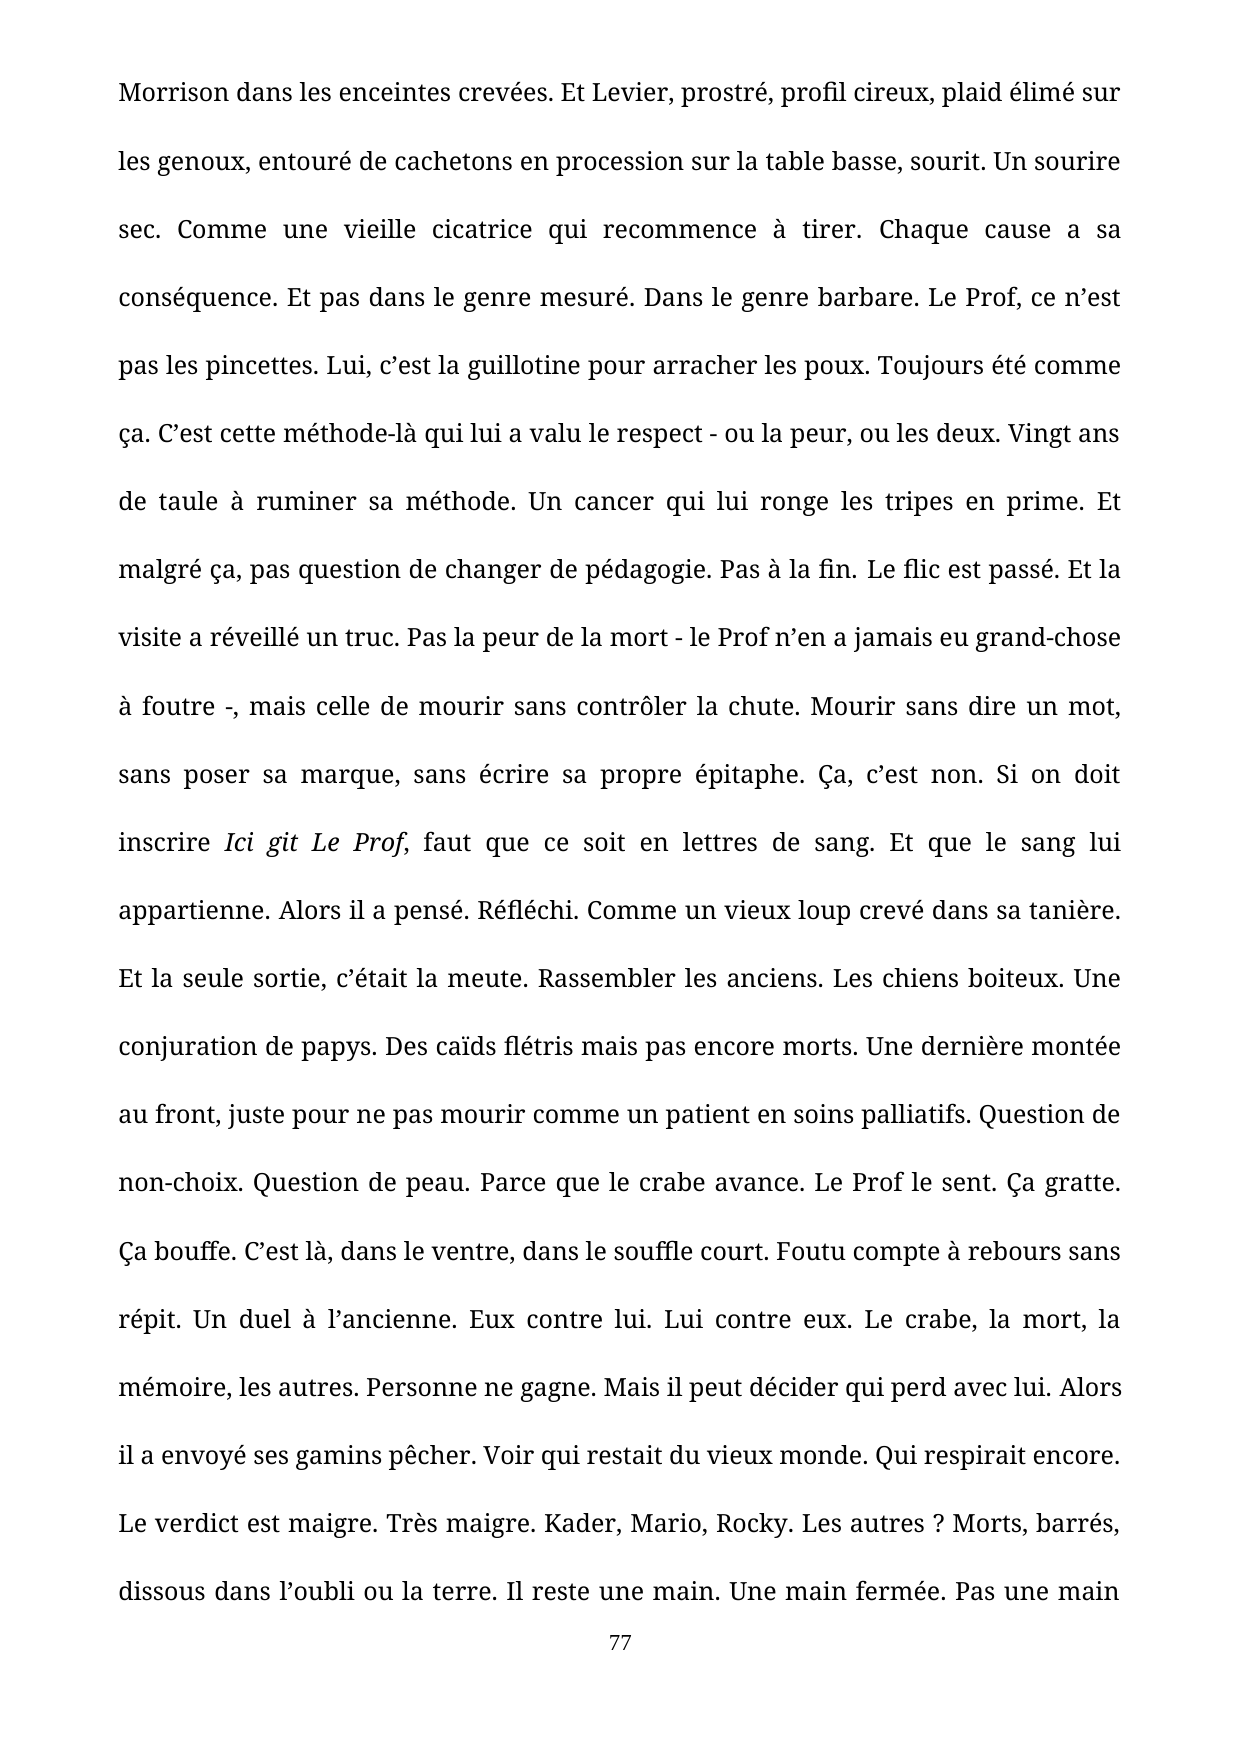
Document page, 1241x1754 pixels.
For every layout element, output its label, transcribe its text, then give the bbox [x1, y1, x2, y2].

text Morrison dans les enceintes crevées. Et Levier, prostré, profil cireux, plaid élimé sur les genoux, entouré de cachetons en procession sur la table basse, sourit. Un sourire sec. Comme une vieille cicatrice qui recommence à tirer. Chaque cause a sa conséquence. Et pas dans le genre mesuré. Dans le genre barbare. Le Prof, ce n’est pas les pincettes. Lui, c’est la guillotine pour arracher les poux. Toujours été comme ça. C’est cette méthode-là qui lui a valu le respect - ou la peur, ou les deux. Vingt ans de taule à ruminer sa méthode. Un cancer qui lui ronge les tripes en prime. Et malgré ça, pas question de changer de pédagogie. Pas à la fin. Le flic est passé. Et la visite a réveillé un truc. Pas la peur de la mort - le Prof n’en a jamais eu grand-chose à foutre -, mais celle de mourir sans contrôler la chute. Mourir sans dire un mot, sans poser sa marque, sans écrire sa propre épitaphe. Ça, c’est non. Si on doit inscrire Ici git Le Prof, faut que ce soit en lettres de sang. Et que le sang lui appartienne. Alors il a pensé. Réfléchi. Comme un vieux loup crevé dans sa tanière. Et la seule sortie, c’était la meute. Rassembler les anciens. Les chiens boiteux. Une conjuration de papys. Des caïds flétris mais pas encore morts. Une dernière montée au front, juste pour ne pas mourir comme un patient en soins palliatifs. Question de non-choix. Question de peau. Parce que le crabe avance. Le Prof le sent. Ça gratte. Ça bouffe. C’est là, dans le ventre, dans le souffle court. Foutu compte à rebours sans répit. Un duel à l’ancienne. Eux contre lui. Lui contre eux. Le crabe, la mort, la mémoire, les autres. Personne ne gagne. Mais il peut décider qui perd avec lui. Alors il a envoyé ses gamins pêcher. Voir qui restait du vieux monde. Qui respirait encore. Le verdict est maigre. Très maigre. Kader, Mario, Rocky. Les autres ? Morts, barrés, dissous dans l’oubli ou la terre. Il reste une main. Une main fermée. Pas une main [118, 75, 1122, 1608]
